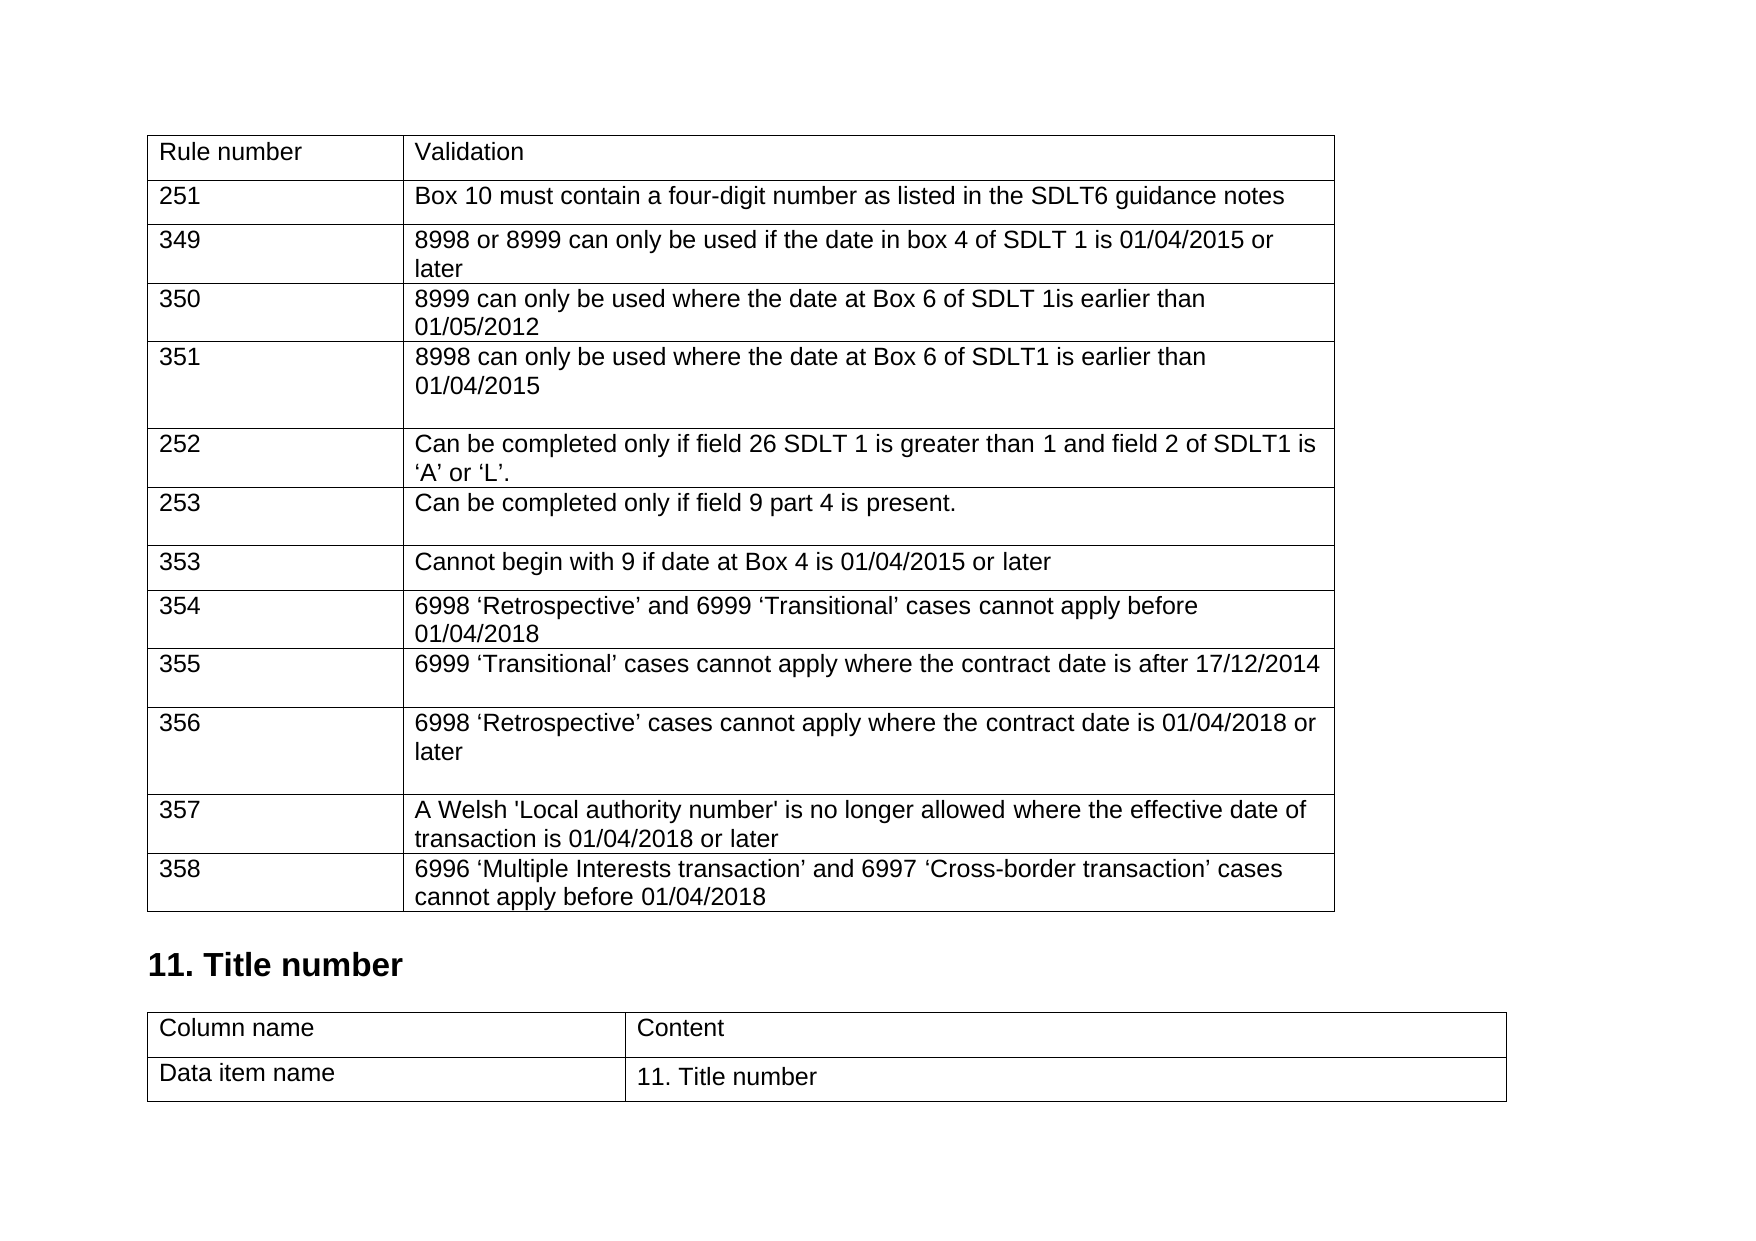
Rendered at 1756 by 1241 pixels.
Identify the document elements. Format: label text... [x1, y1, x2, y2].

table_cell 6999 ‘Transitional’ cases cannot apply where the contract date is after 17/12/2014 [404, 649, 1334, 707]
table_cell Data item name [148, 1058, 625, 1101]
table_cell 357 [148, 795, 403, 853]
table_cell 351 [148, 342, 403, 428]
table_cell Can be completed only if field 26 SDLT 1 is greater than 1 and field 2 of SDLT1 is ‘A’ or ‘L’. [404, 429, 1334, 487]
table_header Rule number [148, 136, 403, 180]
subtitle 11. Title number [148, 945, 1515, 983]
table_cell 6996 ‘Multiple Interests transaction’ and 6997 ‘Cross-border transaction’ cases cannot apply before 01/04/2018 [404, 854, 1334, 911]
table_cell 356 [148, 708, 403, 794]
table_cell 252 [148, 429, 403, 487]
table_header Content [626, 1013, 1506, 1057]
table_cell 355 [148, 649, 403, 707]
table_cell 354 [148, 591, 403, 648]
table_cell 8999 can only be used where the date at Box 6 of SDLT 1is earlier than 01/05/2012 [404, 284, 1334, 341]
table_cell Box 10 must contain a four-digit number as listed in the SDLT6 guidance notes [404, 181, 1334, 224]
table_cell A Welsh 'Local authority number' is no longer allowed where the effective date of transaction is 01/04/2018 or later [404, 795, 1334, 853]
table_cell Can be completed only if field 9 part 4 is present. [404, 488, 1334, 545]
table_header Column name [148, 1013, 625, 1057]
table_cell 8998 can only be used where the date at Box 6 of SDLT1 is earlier than 01/04/2015 [404, 342, 1334, 428]
table_cell 349 [148, 225, 403, 282]
table_header Validation [404, 136, 1334, 180]
table_cell Cannot begin with 9 if date at Box 4 is 01/04/2015 or later [404, 546, 1334, 590]
table_cell 11. Title number [626, 1058, 1506, 1101]
table_cell 6998 ‘Retrospective’ and 6999 ‘Transitional’ cases cannot apply before 01/04/2018 [404, 591, 1334, 648]
table_cell 6998 ‘Retrospective’ cases cannot apply where the contract date is 01/04/2018 or later [404, 708, 1334, 794]
table_cell 350 [148, 284, 403, 341]
table_cell 251 [148, 181, 403, 224]
table_cell 253 [148, 488, 403, 545]
table_cell 8998 or 8999 can only be used if the date in box 4 of SDLT 1 is 01/04/2015 or later [404, 225, 1334, 282]
table_cell 358 [148, 854, 403, 911]
table_cell 353 [148, 546, 403, 590]
